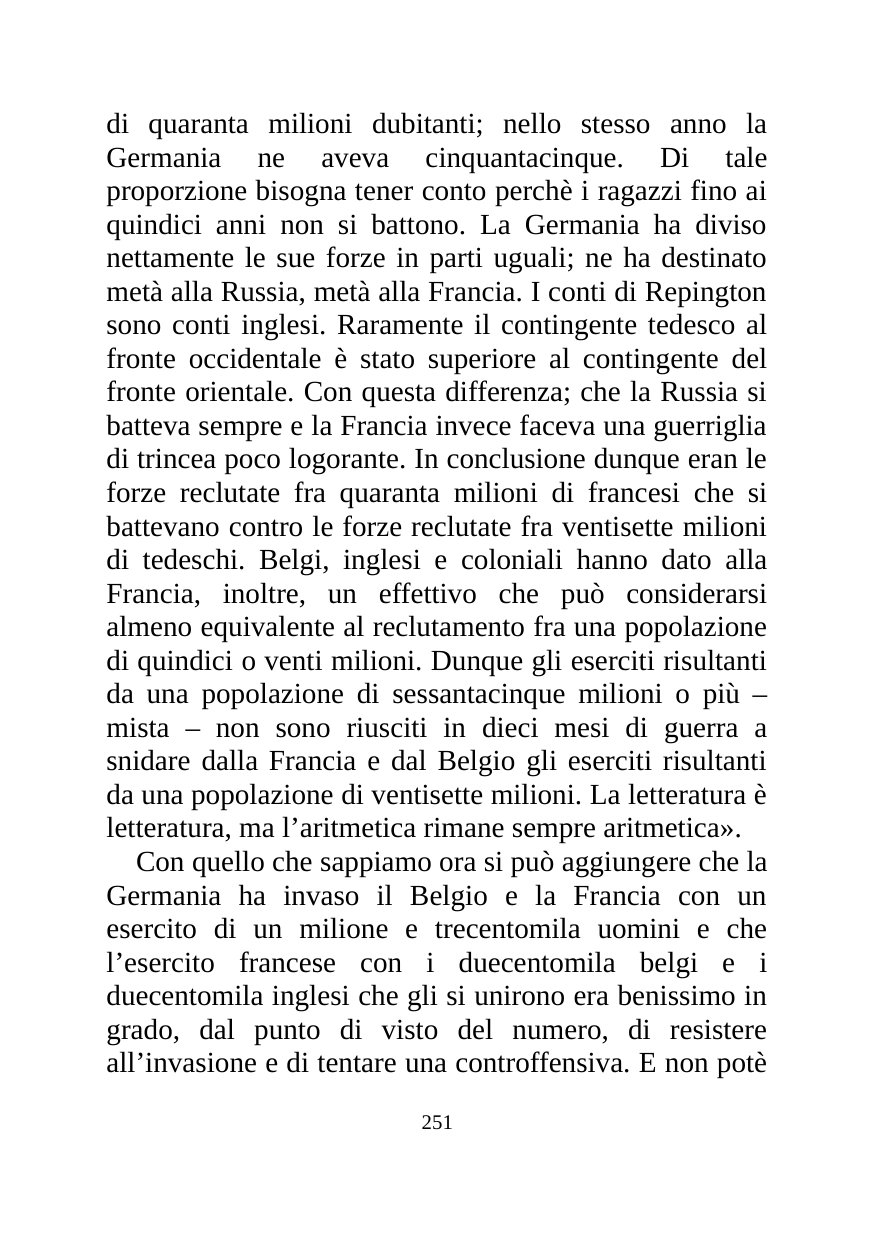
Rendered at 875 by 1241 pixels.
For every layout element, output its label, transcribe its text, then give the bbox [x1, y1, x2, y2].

text Con quello che sappiamo ora si può aggiungere che la Germania ha invaso il Belgio e la Francia con un esercito di un milione e trecentomila uomini e che l’esercito francese con i duecentomila belgi e i duecentomila inglesi che gli si unirono era benissimo in grado, dal punto di visto del numero, di resistere all’invasione e di tentare una controffensiva. E non potè [106, 844, 768, 1079]
text di quaranta milioni dubitanti; nello stesso anno la Germania ne aveva cinquantacinque. Di tale proporzione bisogna tener conto perchè i ragazzi fino ai quindici anni non si battono. La Germania ha diviso nettamente le sue forze in parti uguali; ne ha destinato metà alla Russia, metà alla Francia. I conti di Repington sono conti inglesi. Raramente il contingente tedesco al fronte occidentale è stato superiore al contingente del fronte orientale. Con questa differenza; che la Russia si batteva sempre e la Francia invece faceva una guerriglia di trincea poco logorante. In conclusione dunque eran le forze reclutate fra quaranta milioni di francesi che si battevano contro le forze reclutate fra ventisette milioni di tedeschi. Belgi, inglesi e coloniali hanno dato alla Francia, inoltre, un effettivo che può considerarsi almeno equivalente al reclutamento fra una popolazione di quindici o venti milioni. Dunque gli eserciti risultanti da una popolazione di sessantacinque milioni o più – mista – non sono riusciti in dieci mesi di guerra a snidare dalla Francia e dal Belgio gli eserciti risultanti da una popolazione di ventisette milioni. La letteratura è letteratura, ma l’aritmetica rimane sempre aritmetica». [106, 106, 768, 844]
